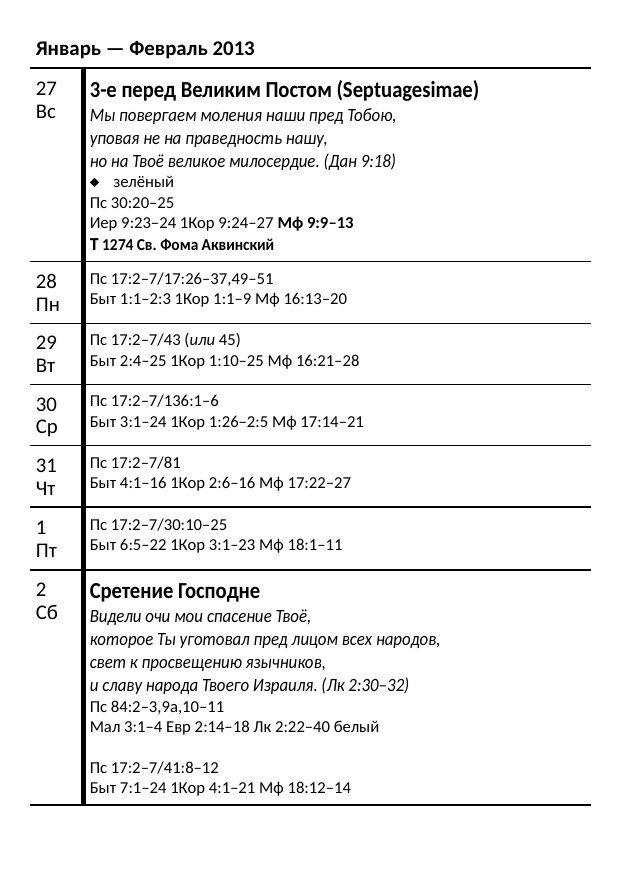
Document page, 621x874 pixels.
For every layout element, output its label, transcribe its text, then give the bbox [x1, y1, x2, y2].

table_cell 27 Вс [30, 69, 81, 261]
table_cell 31 Чт [30, 446, 81, 506]
table_header Январь — Февраль 2013 [30, 30, 591, 67]
table_cell 28 Пн [30, 262, 81, 322]
table_cell 30 Ср [30, 385, 81, 445]
table_cell 2 Сб [30, 571, 81, 804]
table_cell Пс 17:2–7/30:10–25 Быт 6:5–22 1Кор 3:1–23 Мф 18:1–11 [86, 508, 591, 568]
table_cell 3-е перед Великим Постом (Septuagesimae) Мы повергаем моления наши пред Тобою, уповая не на праведность нашу, но на Твоё великое милосердие. (Дан 9:18) зелёный Пс 30:20–25 Иер 9:23–24 1Кор 9:24–27 Мф 9:9–13 T 1274 Св. Фома Аквинский [86, 69, 591, 261]
table_cell Пс 17:2–7/81 Быт 4:1–16 1Кор 2:6–16 Мф 17:22–27 [86, 446, 591, 506]
table_cell Пс 17:2–7/136:1–6 Быт 3:1–24 1Кор 1:26–2:5 Мф 17:14–21 [86, 385, 591, 445]
table_cell 1 Пт [30, 508, 81, 568]
table_cell Пс 17:2–7/43 (или 45) Быт 2:4–25 1Кор 1:10–25 Мф 16:21–28 [86, 324, 591, 384]
table_cell Сретение Господне Видели очи мои спасение Твоё, которое Ты уготовал пред лицом всех народов, свет к просвещению язычников, и славу народа Твоего Израиля. (Лк 2:30–32) Пс 84:2–3,9а,10–11 Мал 3:1–4 Евр 2:14–18 Лк 2:22–40 белый Пс 17:2–7/41:8–12 Быт 7:1–24 1Кор 4:1–21 Мф 18:12–14 [86, 571, 591, 804]
table_cell Пс 17:2–7/17:26–37,49–51 Быт 1:1–2:3 1Кор 1:1–9 Мф 16:13–20 [86, 262, 591, 322]
table_cell 29 Вт [30, 324, 81, 384]
